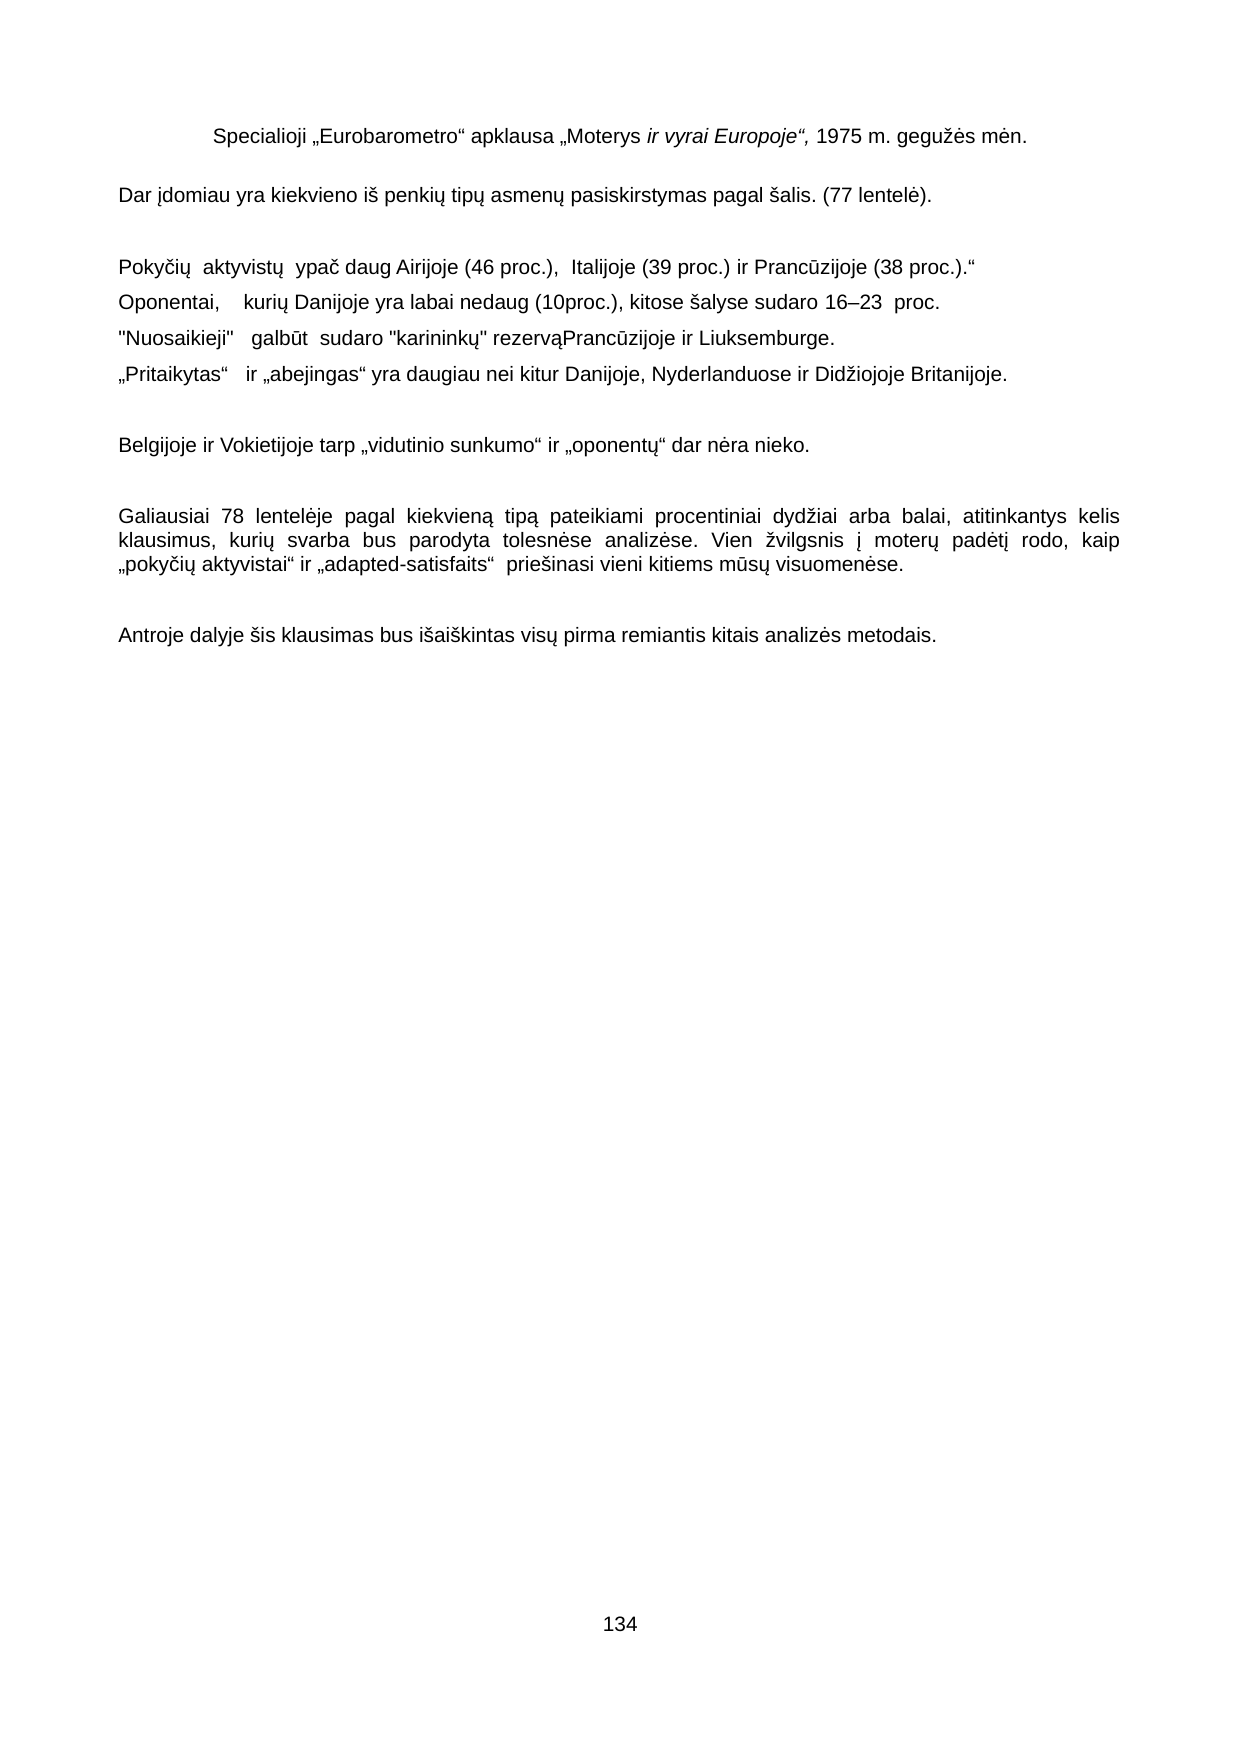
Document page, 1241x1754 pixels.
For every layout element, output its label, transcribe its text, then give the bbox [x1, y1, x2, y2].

text "Nuosaikieji" galbūt sudaro "karininkų" rezervąPrancūzijoje ir Liuksemburge. [118, 326, 1122, 350]
text Galiausiai 78 lentelėje pagal kiekvieną tipą pateikiami procentiniai dydžiai arba balai, atitinkantys kelis klausimus, kurių svarba bus parodyta tolesnėse analizėse. Vien žvilgsnis į moterų padėtį rodo, kaip „pokyčių aktyvistai“ ir „adapted-satisfaits“ priešinasi vieni kitiems mūsų visuomenėse. [118, 504, 1122, 576]
text „Pritaikytas“ ir „abejingas“ yra daugiau nei kitur Danijoje, Nyderlanduose ir Didžiojoje Britanijoje. [118, 361, 1122, 385]
text Oponentai, kurių Danijoje yra labai nedaug (10proc.), kitose šalyse sudaro 16–23 proc. [118, 290, 1122, 314]
text Pokyčių aktyvistų ypač daug Airijoje (46 proc.), Italijoje (39 proc.) ir Prancūzijoje (38 proc.).“ [118, 254, 1122, 278]
text Antroje dalyje šis klausimas bus išaiškintas visų pirma remiantis kitais analizės metodais. [118, 623, 1122, 647]
text Belgijoje ir Vokietijoje tarp „vidutinio sunkumo“ ir „oponentų“ dar nėra nieko. [118, 433, 1122, 457]
text Dar įdomiau yra kiekvieno iš penkių tipų asmenų pasiskirstymas pagal šalis. (77 lentelė). [118, 183, 1122, 207]
